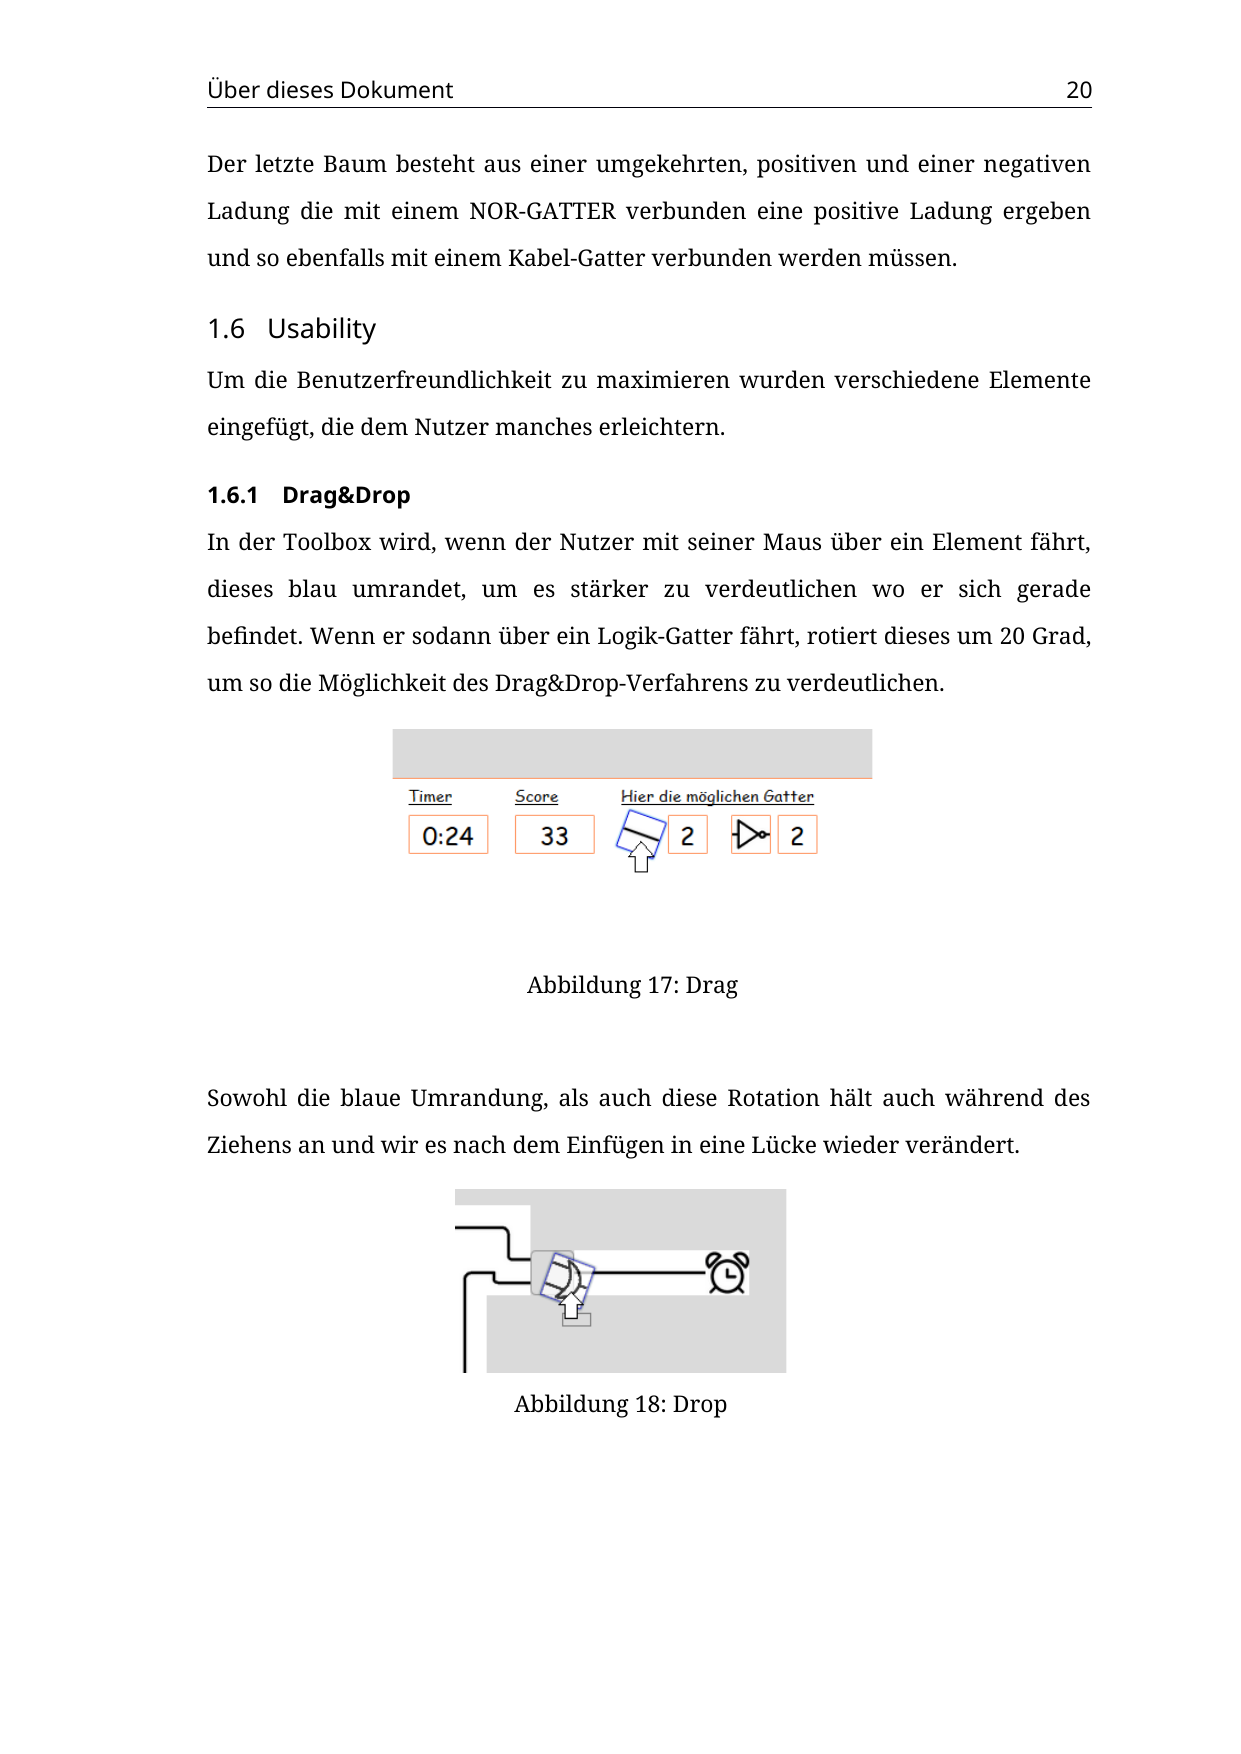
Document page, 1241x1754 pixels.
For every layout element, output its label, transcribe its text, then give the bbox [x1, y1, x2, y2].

text In der Toolbox wird, wenn der Nutzer mit seiner Maus über ein Element fährt, dieses blau umrandet, um es stärker zu verdeutlichen wo er sich gerade befindet. Wenn er sodann über ein Logik-Gatter fährt, rotiert dieses um 20 Grad, um so die Möglichkeit des Drag&Drop-Verfahrens zu verdeutlichen. [207, 526, 1092, 698]
text Um die Benutzerfreundlichkeit zu maximieren wurden verschiedene Elemente eingefügt, die dem Nutzer manches erleichtern. [207, 364, 1092, 443]
text Abbildung 18: Drop [455, 1373, 786, 1419]
text Sowohl die blaue Umrandung, als auch diese Rotation hält auch während des Ziehens an und wir es nach dem Einfügen in eine Lücke wieder verändert. [207, 1082, 1092, 1160]
subtitle Usability [207, 309, 1092, 346]
picture [392, 729, 873, 954]
text Abbildung 17: Drag [392, 954, 872, 1001]
text Der letzte Baum besteht aus einer umgekehrten, positiven und einer negativen Ladung die mit einem NOR-GATTER verbunden eine positive Ladung ergeben und so ebenfalls mit einem Kabel-Gatter verbunden werden müssen. [207, 148, 1092, 273]
subtitle Drag&Drop [207, 479, 1092, 510]
picture [455, 1189, 787, 1373]
